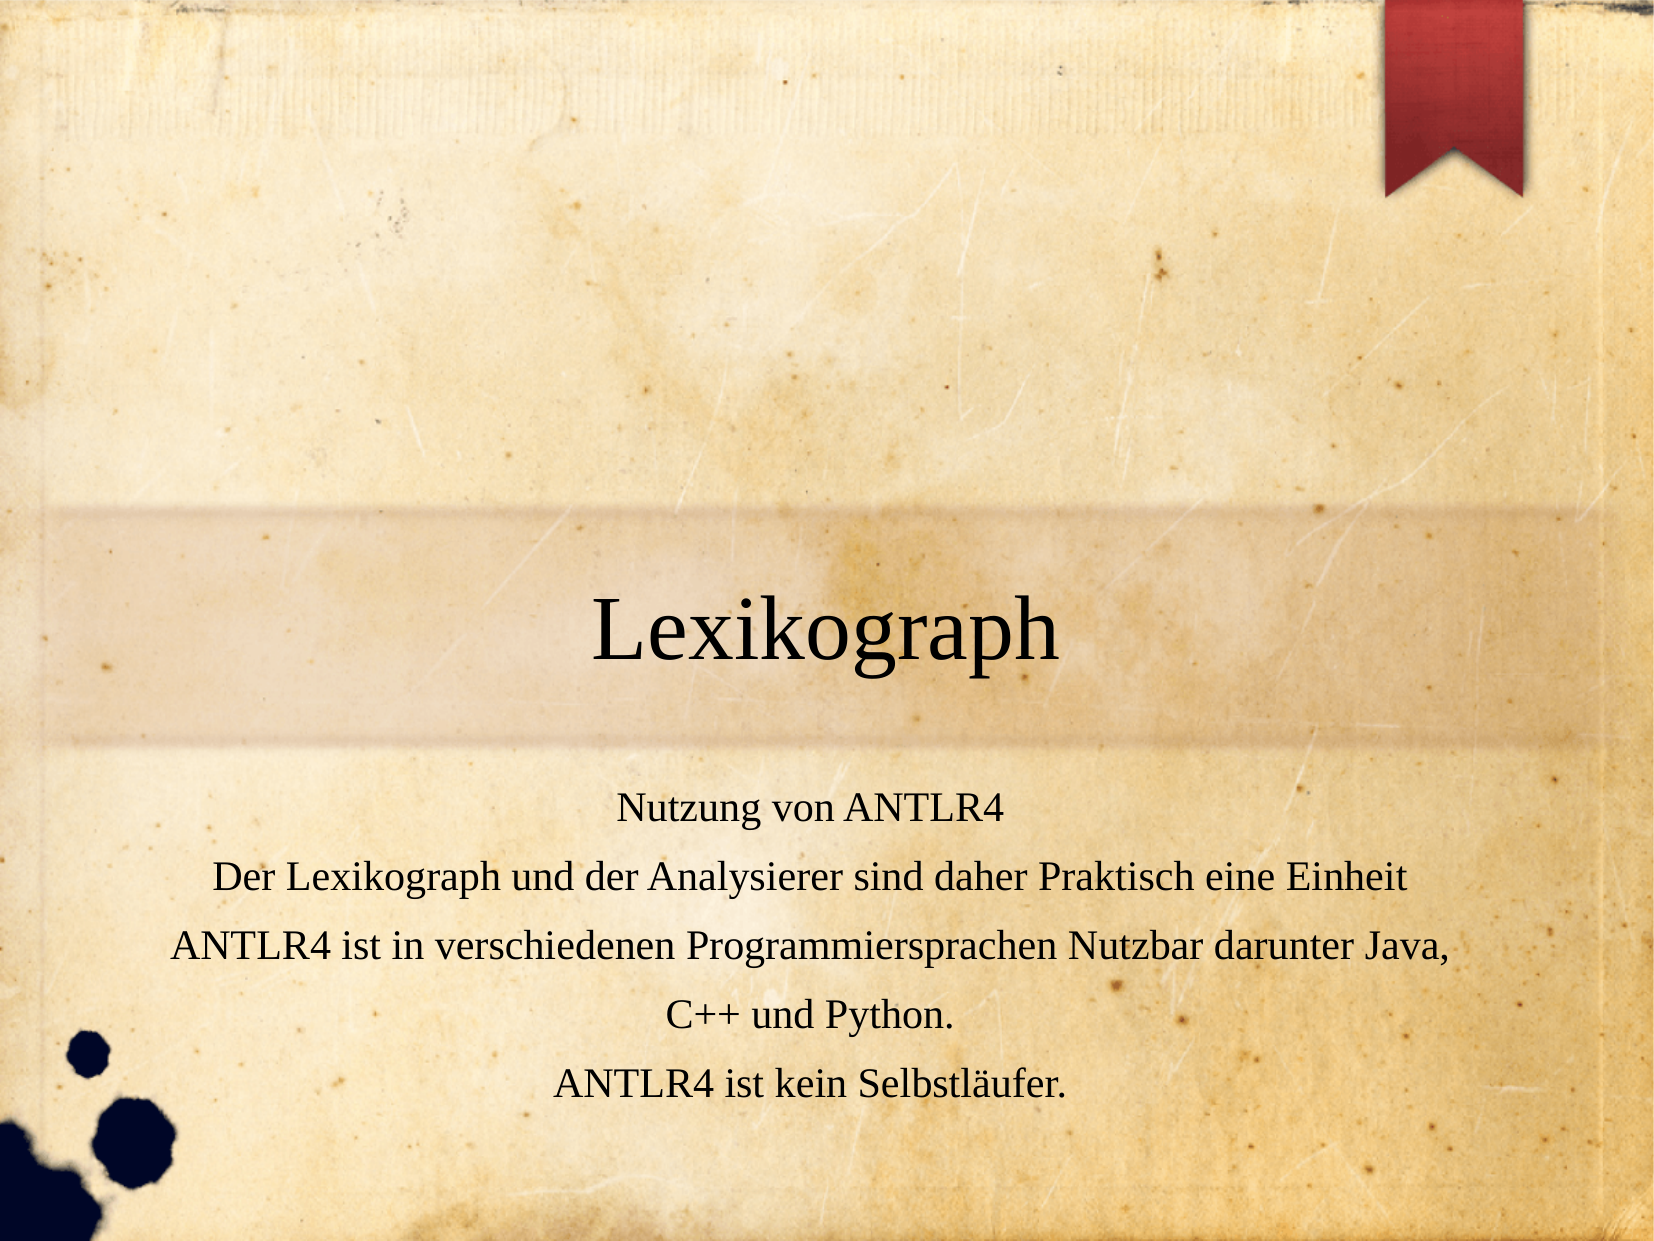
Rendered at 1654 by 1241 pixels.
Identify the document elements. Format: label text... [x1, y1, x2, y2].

list Nutzung von ANTLR4 Der Lexikograph und der Analysierer sind daher Praktisch eine Einheit ANTLR4 ist in verschiedenen Programmiersprachen Nutzbar darunter Java, C++ und Python. ANTLR4 ist kein Selbstläufer. [82, 779, 1538, 1111]
title Lexikograph [82, 519, 1571, 727]
